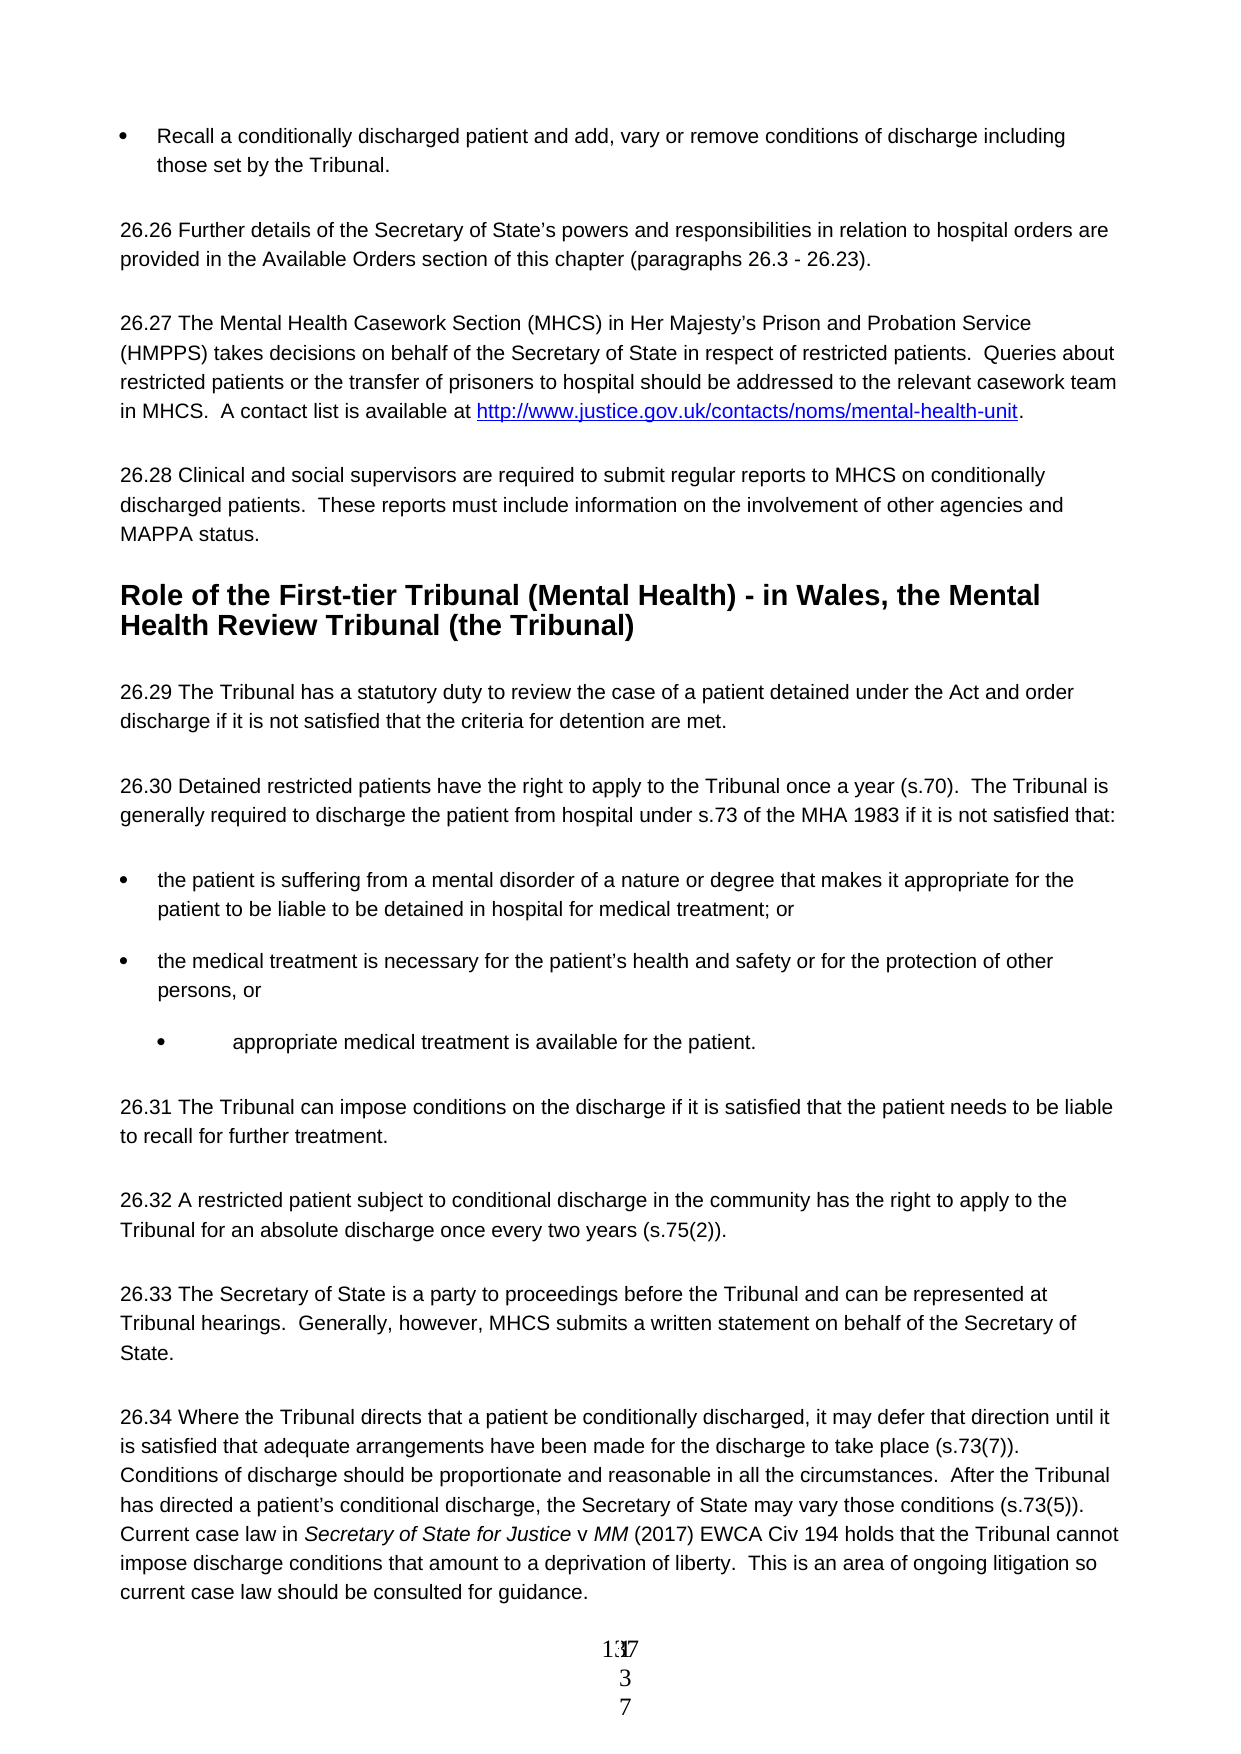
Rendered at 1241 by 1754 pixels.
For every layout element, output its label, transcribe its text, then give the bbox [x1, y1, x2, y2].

list Recall a conditionally discharged patient and add, vary or remove conditions of discharge including those set by the Tribunal. [119, 120, 1120, 178]
text 26.32 A restricted patient subject to conditional discharge in the community has the right to apply to the Tribunal for an absolute discharge once every two years (s.75(2)). [120, 1184, 1120, 1243]
text 26.34 Where the Tribunal directs that a patient be conditionally discharged, it may defer that direction until it is satisfied that adequate arrangements have been made for the discharge to take place (s.73(7)). Conditions of discharge should be proportionate and reasonable in all the circumstances. After the Tribunal has directed a patient’s conditional discharge, the Secretary of State may vary those conditions (s.73(5)). Current case law in Secretary of State for Justice v MM (2017) EWCA Civ 194 holds that the Tribunal cannot impose discharge conditions that amount to a deprivation of liberty. This is an area of ongoing litigation so current case law should be consulted for guidance. [120, 1401, 1120, 1605]
text 26.28 Clinical and social supervisors are required to submit regular reports to MHCS on conditionally discharged patients. These reports must include information on the involvement of other agencies and MAPPA status. [120, 459, 1120, 547]
list appropriate medical treatment is available for the patient. [157, 1026, 1120, 1055]
text 26.33 The Secretary of State is a party to proceedings before the Tribunal and can be represented at Tribunal hearings. Generally, however, MHCS submits a written statement on behalf of the Secretary of State. [120, 1278, 1120, 1366]
list the medical treatment is necessary for the patient’s health and safety or for the protection of other persons, or [120, 945, 1120, 1003]
text 26.29 The Tribunal has a statutory duty to review the case of a patient detained under the Act and order discharge if it is not satisfied that the criteria for detention are met. [120, 676, 1120, 734]
list the patient is suffering from a mental disorder of a nature or degree that makes it appropriate for the patient to be liable to be detained in hospital for medical treatment; or [120, 864, 1120, 922]
subtitle Role of the First-tier Tribunal (Mental Health) - in Wales, the Mental Health Review Tribunal (the Tribunal) [120, 582, 1120, 641]
text 26.30 Detained restricted patients have the right to apply to the Tribunal once a year (s.70). The Tribunal is generally required to discharge the patient from hospital under s.73 of the MHA 1983 if it is not satisfied that: [120, 770, 1120, 828]
text 26.27 The Mental Health Casework Section (MHCS) in Her Majesty’s Prison and Probation Service (HMPPS) takes decisions on behalf of the Secretary of State in respect of restricted patients. Queries about restricted patients or the transfer of prisoners to hospital should be addressed to the relevant casework team in MHCS. A contact list is available at http://www.justice.gov.uk/contacts/noms/mental-health-unit. [120, 307, 1120, 424]
text 26.26 Further details of the Secretary of State’s powers and responsibilities in relation to hospital orders are provided in the Available Orders section of this chapter (paragraphs 26.3 - 26.23). [120, 214, 1120, 272]
text 26.31 The Tribunal can impose conditions on the discharge if it is satisfied that the patient needs to be liable to recall for further treatment. [120, 1091, 1120, 1149]
